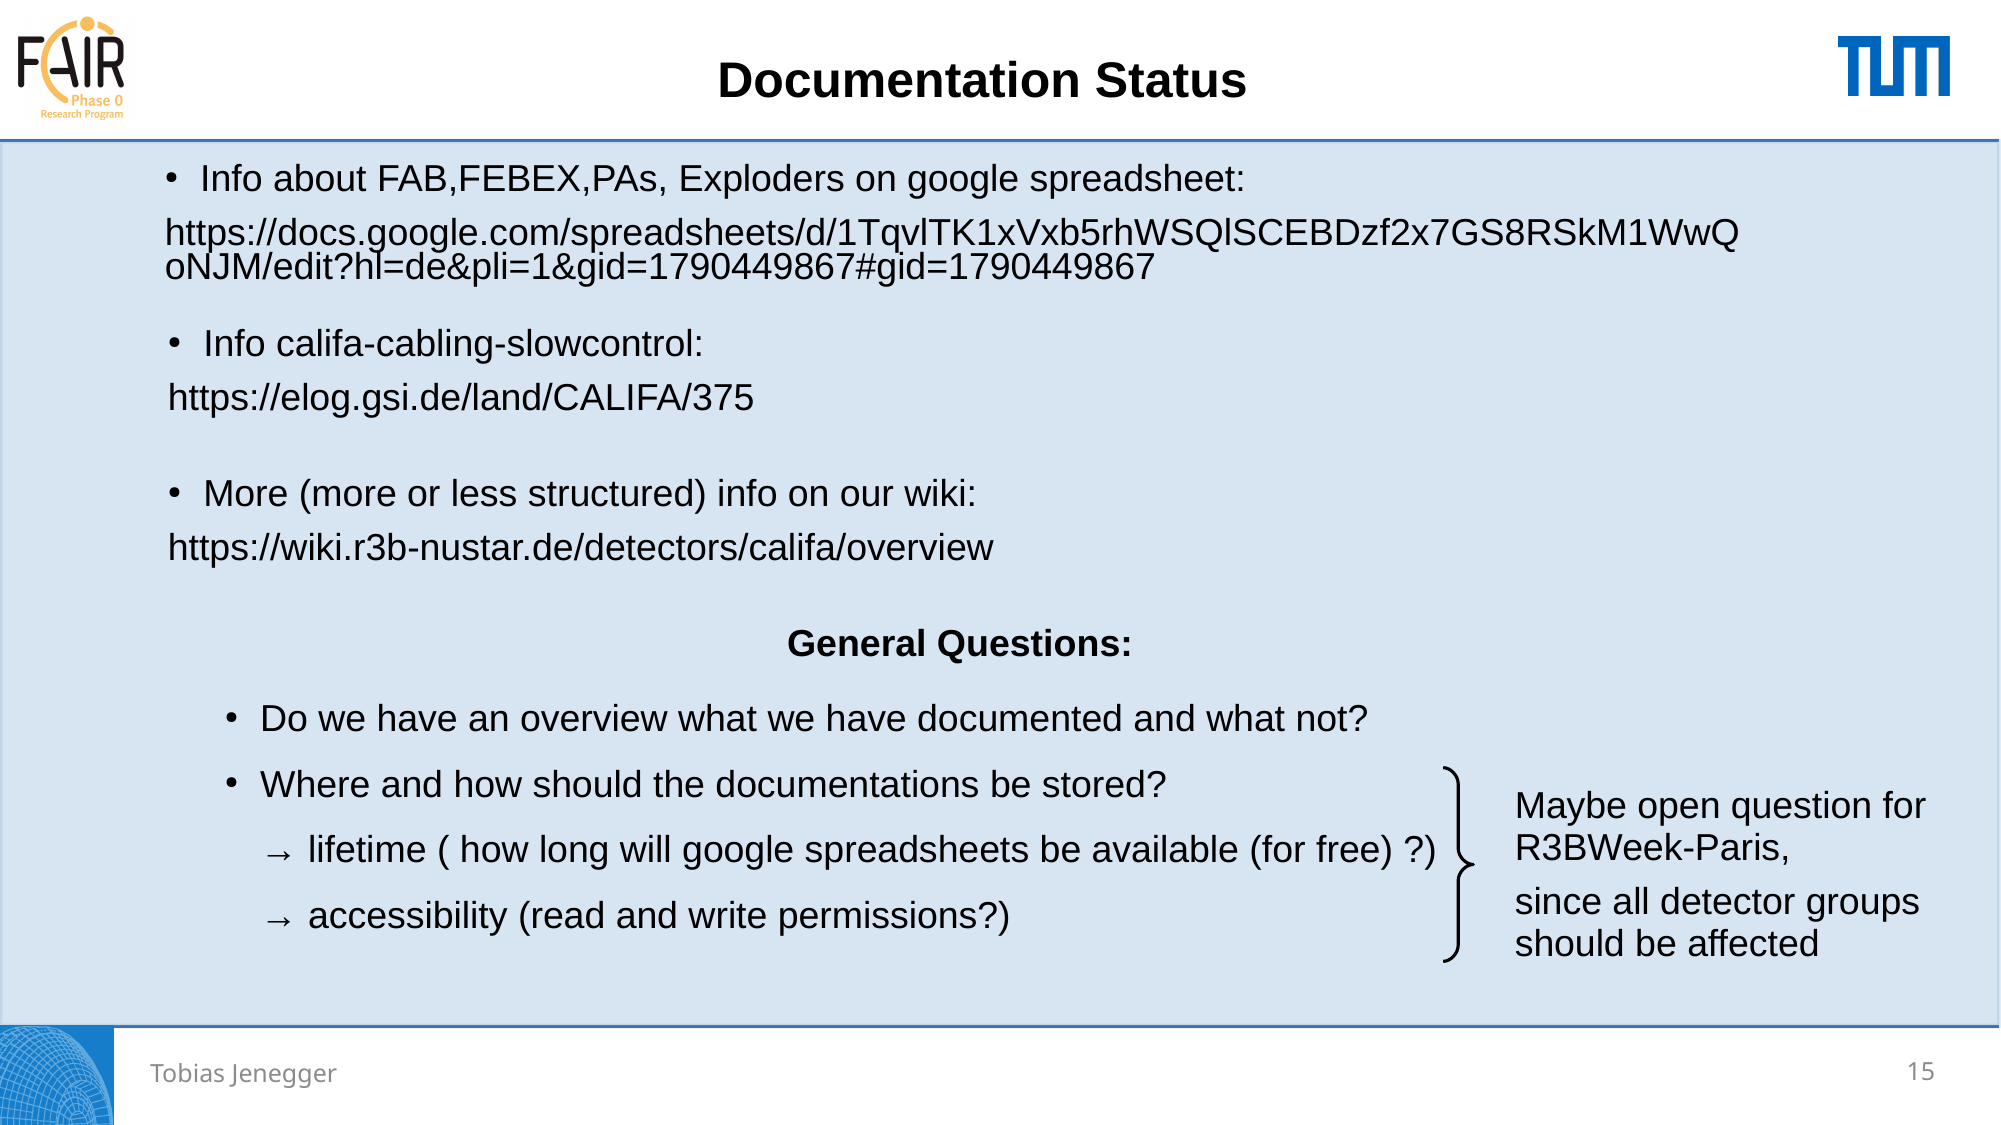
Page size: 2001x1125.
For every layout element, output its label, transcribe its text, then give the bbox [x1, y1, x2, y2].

text_box Do we have an overview what we have documented and what not? Where and how should the documentations be stored? → lifetime ( how long will google spreadsheets be available (for free) ?) → accessibility (read and write permissions?) [210, 690, 1951, 944]
text_box More (more or less structured) info on our wiki: https://wiki.r3b-nustar.de/detectors/califa/overview [153, 465, 1759, 577]
text_box Info about FAB,FEBEX,PAs, Exploders on google spreadsheet: https://docs.google.com/spreadsheets/d/1TqvlTK1xVxb5rhWSQlSCEBDzf2x7GS8RSkM1WwQoNJM/edit?hl=de&pli=1&gid=1790449867#gid=1790449867 [150, 150, 1771, 262]
text_box Maybe open question for R3BWeek-Paris, since all detector groups should be affected [1500, 777, 2000, 976]
picture [15, 15, 142, 120]
text_box General Questions: [390, 615, 1531, 672]
picture [1838, 36, 1950, 96]
text_box Info califa-cabling-slowcontrol: https://elog.gsi.de/land/CALIFA/375 [153, 315, 1789, 427]
picture [0, 1025, 114, 1125]
text_box Documentation Status [255, 45, 1711, 116]
